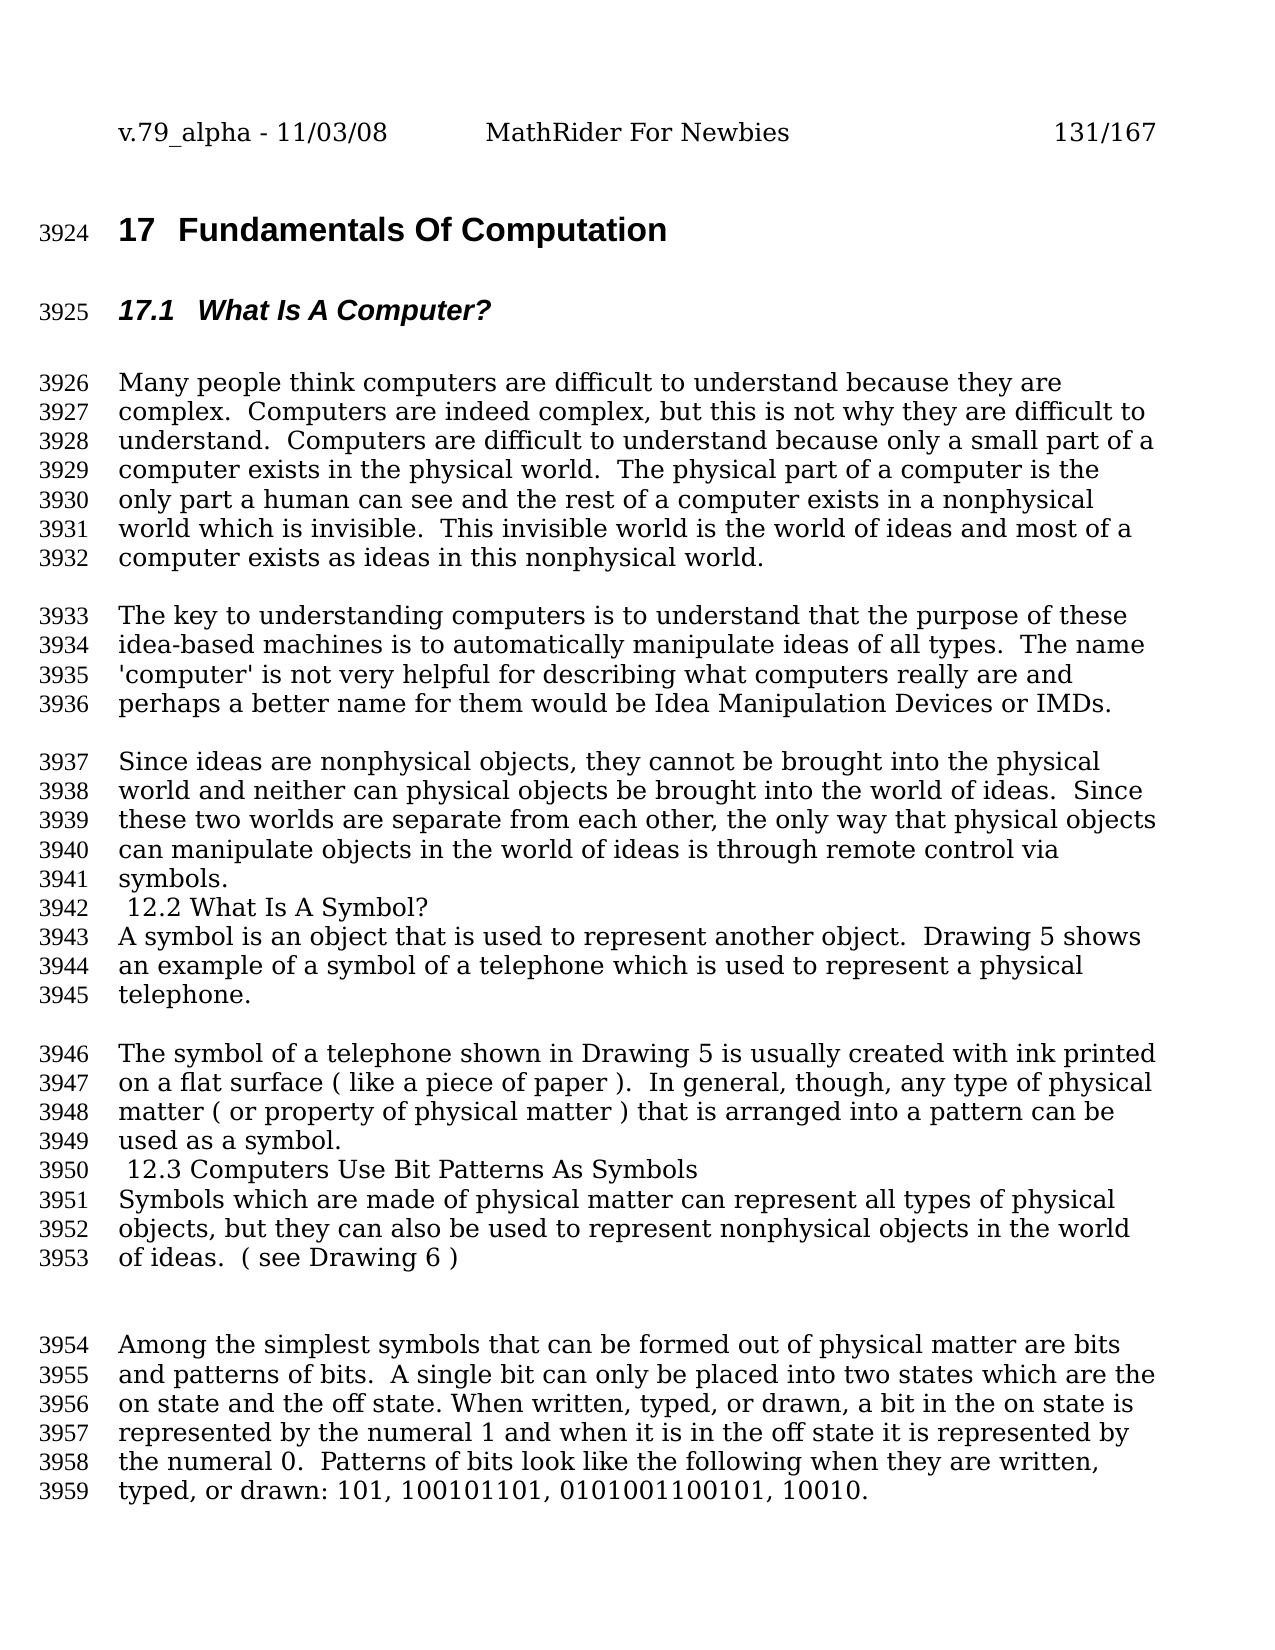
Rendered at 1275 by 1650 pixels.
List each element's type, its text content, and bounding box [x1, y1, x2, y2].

text The key to understanding computers is to understand that the purpose of these idea-based machines is to automatically manipulate ideas of all types. The name 'computer' is not very helpful for describing what computers really are and perhaps a better name for them would be Idea Manipulation Devices or IMDs. [118, 601, 1157, 718]
text Symbols which are made of physical matter can represent all types of physical objects, but they can also be used to represent nonphysical objects in the world of ideas. ( see Drawing 6 ) [118, 1185, 1157, 1272]
subtitle What Is A Computer? [118, 293, 1157, 327]
text Since ideas are nonphysical objects, they cannot be brought into the physical world and neither can physical objects be brought into the world of ideas. Since these two worlds are separate from each other, the only way that physical objects can manipulate objects in the world of ideas is through remote control via symbols. [118, 747, 1157, 893]
text Among the simplest symbols that can be formed out of physical matter are bits and patterns of bits. A single bit can only be placed into two states which are the on state and the off state. When written, typed, or drawn, a bit in the on state is represented by the numeral 1 and when it is in the off state it is represented by the numeral 0. Patterns of bits look like the following when they are written, typed, or drawn: 101, 100101101, 0101001100101, 10010. [118, 1331, 1157, 1506]
text The symbol of a telephone shown in Drawing 5 is usually created with ink printed on a flat surface ( like a piece of paper ). In general, though, any type of physical matter ( or property of physical matter ) that is arranged into a pattern can be used as a symbol. [118, 1039, 1157, 1156]
text 12.3 Computers Use Bit Patterns As Symbols [118, 1156, 1157, 1185]
text A symbol is an object that is used to represent another object. Drawing 5 shows an example of a symbol of a telephone which is used to represent a physical telephone. [118, 922, 1157, 1010]
text 12.2 What Is A Symbol? [118, 893, 1157, 922]
text Many people think computers are difficult to understand because they are complex. Computers are indeed complex, but this is not why they are difficult to understand. Computers are difficult to understand because only a small part of a computer exists in the physical world. The physical part of a computer is the only part a human can see and the rest of a computer exists in a nonphysical world which is invisible. This invisible world is the world of ideas and most of a computer exists as ideas in this nonphysical world. [118, 368, 1157, 572]
subtitle Fundamentals Of Computation [118, 210, 1157, 248]
